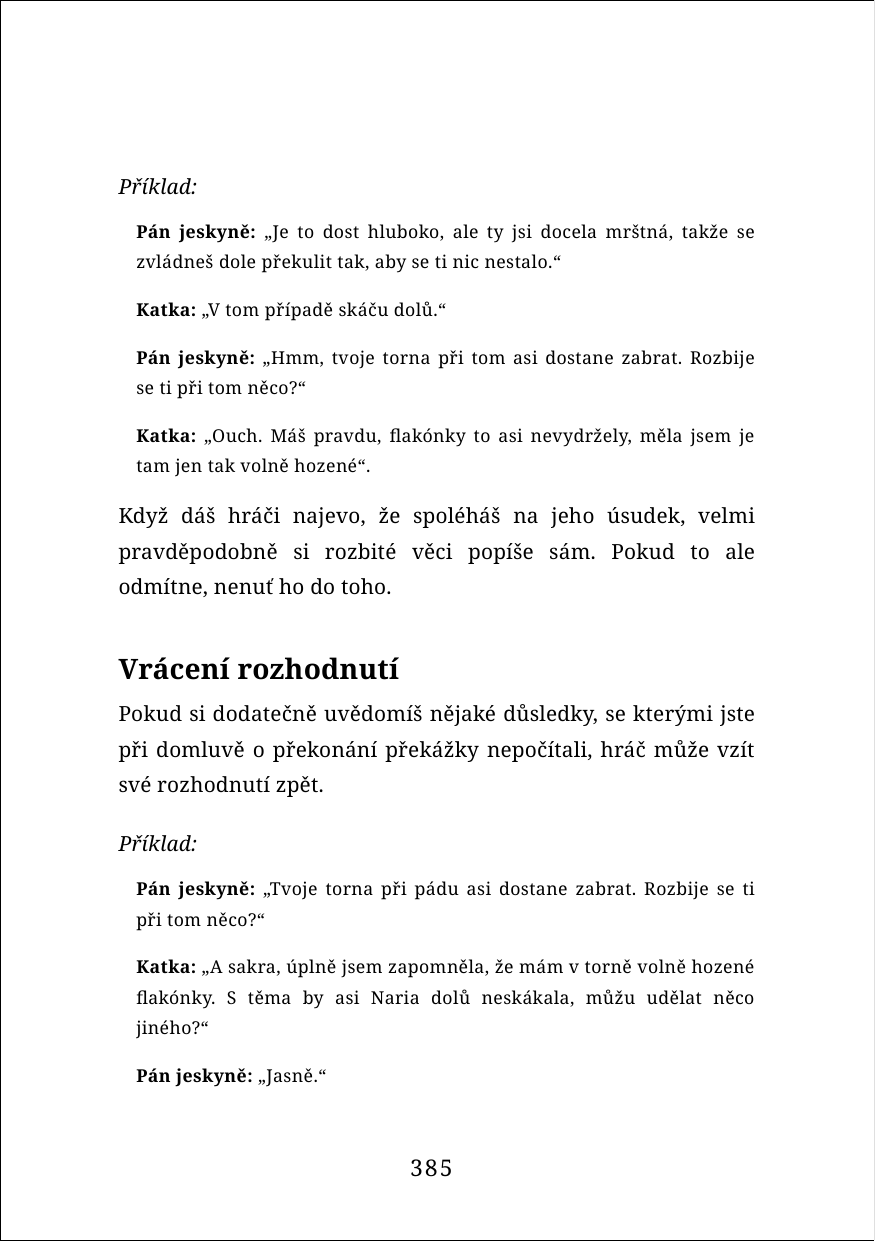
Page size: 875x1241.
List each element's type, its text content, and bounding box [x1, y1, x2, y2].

text Katka: „A sakra, úplně jsem zapomněla, že mám v torně volně hozené flakónky. S těma by asi Naria dolů neskákala, můžu udělat něco jiného?“ [136, 955, 756, 1039]
text Pokud si dodatečně uvědomíš nějaké důsledky, se kterými jste při domluvě o překonání překážky nepočítali, hráč může vzít své rozhodnutí zpět. [118, 699, 756, 799]
text Příklad: [118, 829, 756, 858]
text Katka: „Ouch. Máš pravdu, flakónky to asi nevydržely, měla jsem je tam jen tak volně hozené“. [136, 423, 756, 478]
text Pán jeskyně: „Hmm, tvoje torna při tom asi dostane zabrat. Rozbije se ti při tom něco?“ [136, 345, 756, 399]
text Katka: „V tom případě skáču dolů.“ [136, 297, 756, 321]
text Pán jeskyně: „Tvoje torna při pádu asi dostane zabrat. Rozbije se ti při tom něco?“ [136, 877, 756, 931]
subtitle Vrácení rozhodnutí [118, 649, 756, 688]
text Příklad: [118, 172, 756, 200]
text Pán jeskyně: „Je to dost hluboko, ale ty jsi docela mrštná, takže se zvládneš dole překulit tak, aby se ti nic nestalo.“ [136, 219, 756, 273]
text Pán jeskyně: „Jasně.“ [136, 1063, 756, 1087]
text Když dáš hráči najevo, že spoléháš na jeho úsudek, velmi pravděpodobně si rozbité věci popíše sám. Pokud to ale odmítne, nenuť ho do toho. [118, 501, 756, 601]
